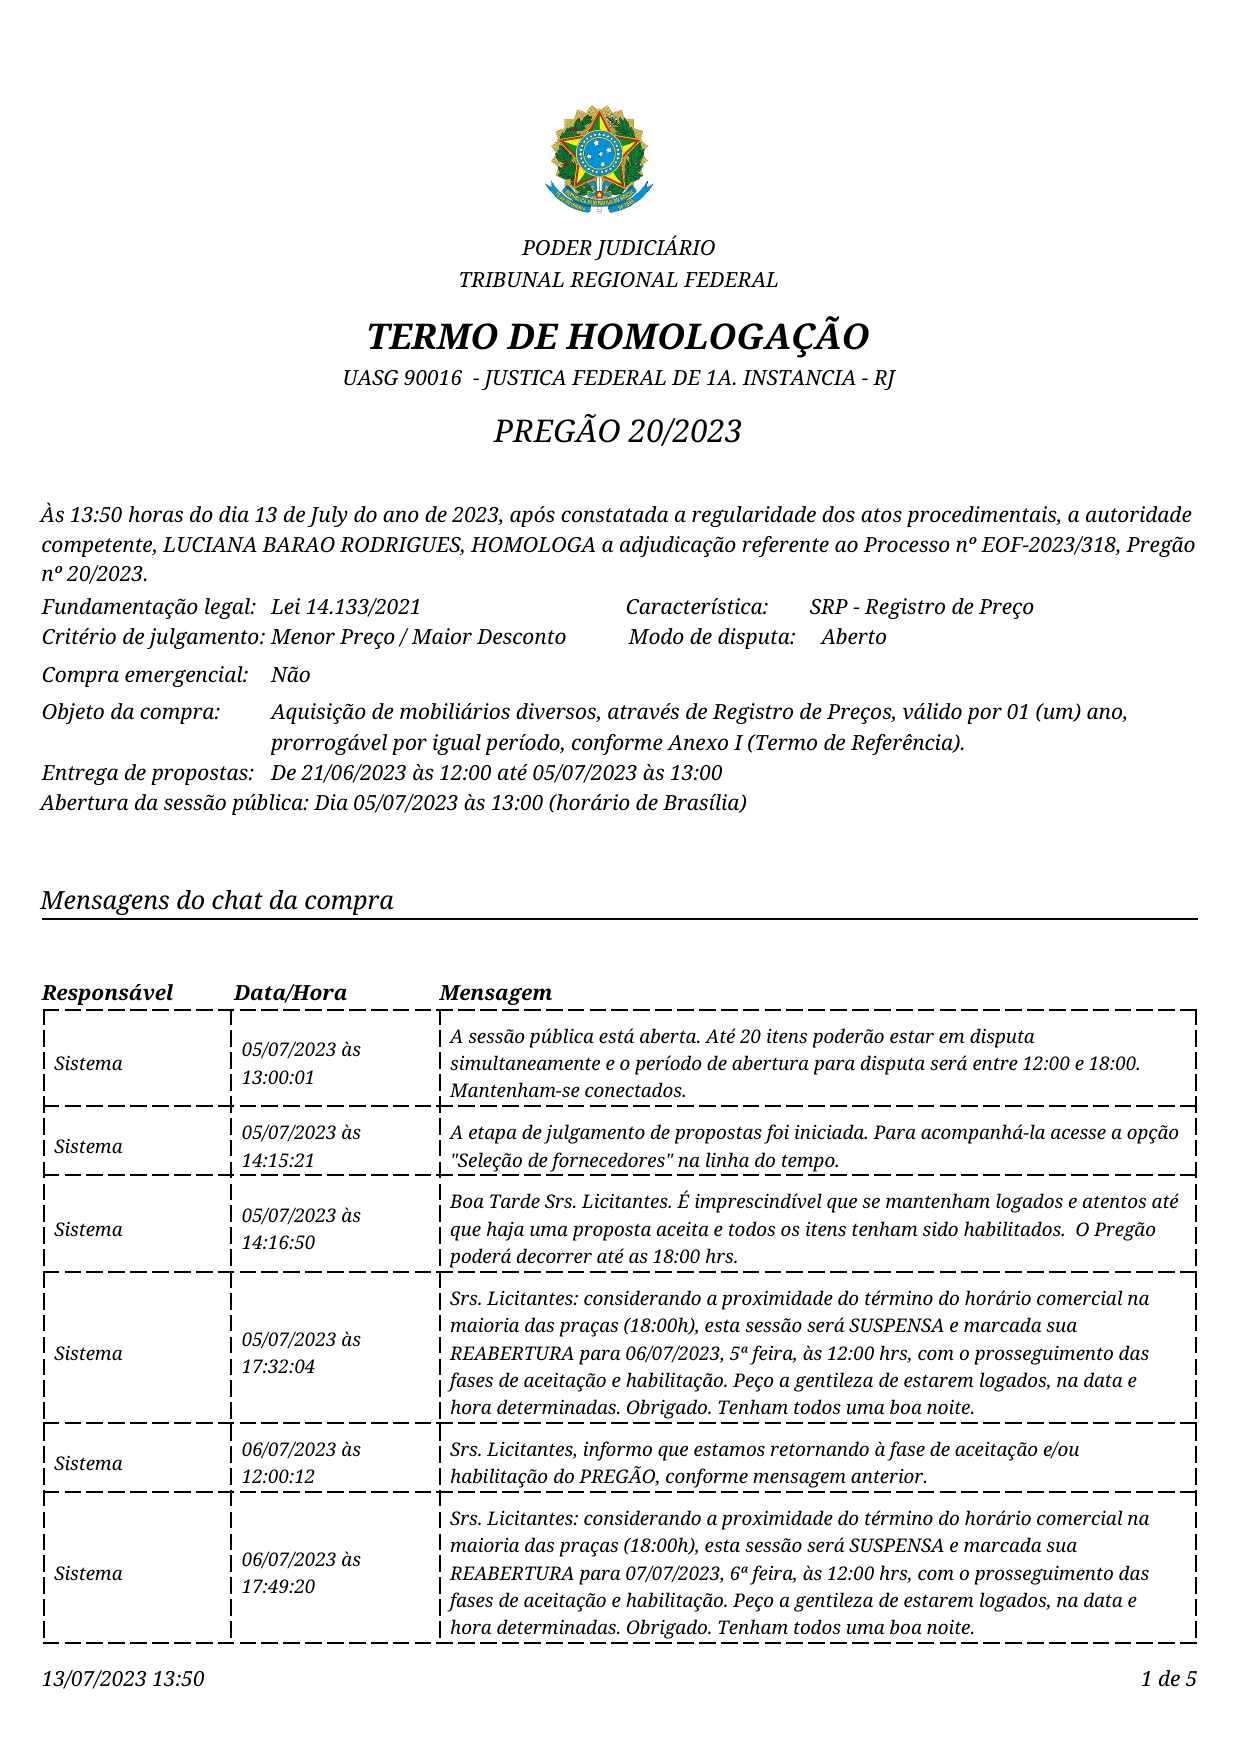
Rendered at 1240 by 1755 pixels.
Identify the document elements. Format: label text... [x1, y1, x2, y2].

table_cell Sistema [44, 1491, 231, 1642]
table_header Lei 14.133/2021 Característica: SRP - Registro de Preço [271, 592, 1178, 622]
text Abertura da sessão pública: Dia 05/07/2023 às 13:00 (horário de Brasília) [40, 788, 1199, 817]
table_cell 05/07/2023 às 14:15:21 [231, 1105, 439, 1174]
table_cell 06/07/2023 às 12:00:12 [231, 1422, 439, 1491]
table_cell Srs. Licitantes: considerando a proximidade do término do horário comercial na maioria das praças (18:00h), esta sessão será SUSPENSA e marcada sua REABERTURA para 06/07/2023, 5ª feira, às 12:00 hrs, com o prosseguimento das fases de aceitação e habilitação. Peço a gentileza de estarem logados, na data e hora determinadas. Obrigado. Tenham todos uma boa noite. [440, 1271, 1196, 1422]
table_cell 06/07/2023 às 17:49:20 [231, 1491, 439, 1642]
table_header Fundamentação legal: [42, 592, 271, 622]
table_cell Critério de julgamento: [42, 622, 271, 660]
table_cell Sistema [44, 1174, 231, 1271]
table_cell Sistema [44, 1105, 231, 1174]
table_cell Objeto da compra: [42, 697, 271, 758]
text Às 13:50 horas do dia 13 de July do ano de 2023, após constatada a regularidade dos atos procedimentais, a autoridade competente, LUCIANA BARAO RODRIGUES, HOMOLOGA a adjudicação referente ao Processo nº EOF-2023/318, Pregão nº 20/2023. [40, 500, 1199, 588]
table_cell Sistema [44, 1422, 231, 1491]
text UASG 90016 - JUSTICA FEDERAL DE 1A. INSTANCIA - RJ [42, 363, 1198, 391]
table_cell Srs. Licitantes: considerando a proximidade do término do horário comercial na maioria das praças (18:00h), esta sessão será SUSPENSA e marcada sua REABERTURA para 07/07/2023, 6ª feira, às 12:00 hrs, com o prosseguimento das fases de aceitação e habilitação. Peço a gentileza de estarem logados, na data e hora determinadas. Obrigado. Tenham todos uma boa noite. [440, 1491, 1196, 1642]
table_cell Sistema [44, 1271, 231, 1422]
text Responsável Data/Hora Mensagem [42, 978, 1199, 1006]
text Mensagens do chat da compra [40, 883, 1199, 917]
table_cell 05/07/2023 às 14:16:50 [231, 1174, 439, 1271]
table_cell Compra emergencial: [42, 660, 271, 697]
text TRIBUNAL REGIONAL FEDERAL [42, 265, 1198, 294]
table_cell De 21/06/2023 às 12:00 até 05/07/2023 às 13:00 [271, 758, 1178, 788]
table_cell 05/07/2023 às 17:32:04 [231, 1271, 439, 1422]
table_cell Boa Tarde Srs. Licitantes. É imprescindível que se mantenham logados e atentos até que haja uma proposta aceita e todos os itens tenham sido habilitados. O Pregão poderá decorrer até as 18:00 hrs. [440, 1174, 1196, 1271]
table_cell A etapa de julgamento de propostas foi iniciada. Para acompanhá-la acesse a opção "Seleção de fornecedores" na linha do tempo. [440, 1105, 1196, 1174]
table_header A sessão pública está aberta. Até 20 itens poderão estar em disputa simultaneamente e o período de abertura para disputa será entre 12:00 e 18:00. Mantenham-se conectados. [440, 1009, 1196, 1105]
table_header 05/07/2023 às 13:00:01 [231, 1009, 439, 1105]
table_header Sistema [44, 1009, 231, 1105]
table_cell Menor Preço / Maior Desconto Modo de disputa: Aberto [271, 622, 1178, 660]
subtitle TERMO DE HOMOLOGAÇÃO [42, 311, 1198, 360]
subtitle PREGÃO 20/2023 [42, 409, 1198, 452]
text PODER JUDICIÁRIO [42, 233, 1198, 261]
table_cell Não [271, 660, 1178, 697]
table_cell Aquisição de mobiliários diversos, através de Registro de Preços, válido por 01 (um) ano, prorrogável por igual período, conforme Anexo I (Termo de Referência). [271, 697, 1178, 758]
table_cell Srs. Licitantes, informo que estamos retornando à fase de aceitação e/ou habilitação do PREGÃO, conforme mensagem anterior. [440, 1422, 1196, 1491]
table_cell Entrega de propostas: [42, 758, 271, 788]
